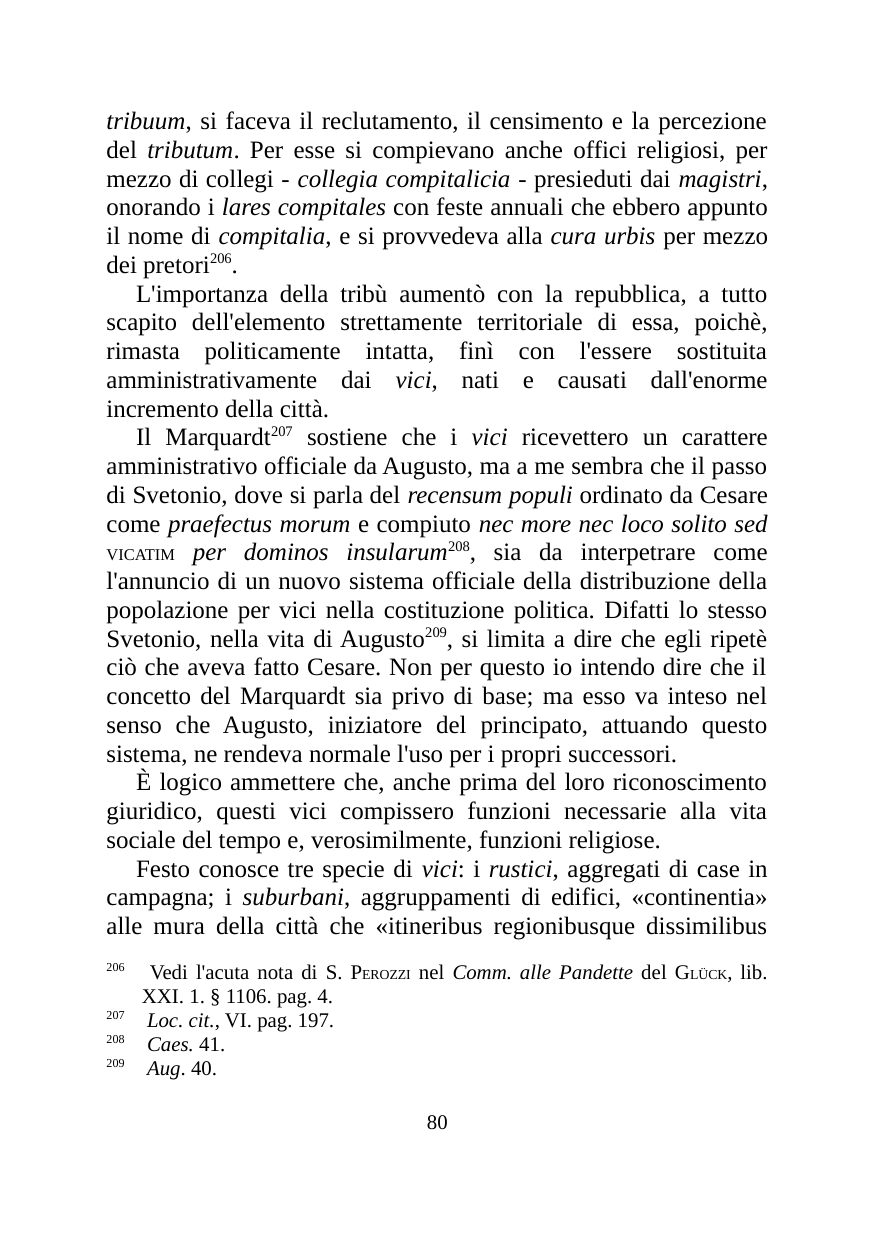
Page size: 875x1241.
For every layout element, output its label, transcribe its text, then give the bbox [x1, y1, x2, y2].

text Vedi l'acuta nota di S. Perozzi nel Comm. alle Pandette del Glück, lib. XXI. 1. § 1106. pag. 4. [106, 960, 768, 1008]
text Aug. 40. [106, 1056, 768, 1080]
text Festo conosce tre specie di vici: i rustici, aggregati di case in campagna; i suburbani, aggruppamenti di edifici, «continentia» alle mura della città che «itineribus regionibusque dissimilibus [106, 854, 768, 940]
text Loc. cit., VI. pag. 197. [106, 1008, 768, 1032]
text Il Marquardt sostiene che i vici ricevettero un carattere amministrativo officiale da Augusto, ma a me sembra che il passo di Svetonio, dove si parla del recensum populi ordinato da Cesare come praefectus morum e compiuto nec more nec loco solito sed vicatim per dominos insularum, sia da interpetrare come l'annuncio di un nuovo sistema officiale della distribuzione della popolazione per vici nella costituzione politica. Difatti lo stesso Svetonio, nella vita di Augusto, si limita a dire che egli ripetè ciò che aveva fatto Cesare. Non per questo io intendo dire che il concetto del Marquardt sia privo di base; ma esso va inteso nel senso che Augusto, iniziatore del principato, attuando questo sistema, ne rendeva normale l'uso per i propri successori. [106, 422, 768, 767]
text tribuum, si faceva il reclutamento, il censimento e la percezione del tributum. Per esse si compievano anche offici religiosi, per mezzo di collegi - collegia compitalicia - presieduti dai magistri, onorando i lares compitales con feste annuali che ebbero appunto il nome di compitalia, e si provvedeva alla cura urbis per mezzo dei pretori. [106, 106, 768, 279]
text È logico ammettere che, anche prima del loro riconoscimento giuridico, questi vici compissero funzioni necessarie alla vita sociale del tempo e, verosimilmente, funzioni religiose. [106, 767, 768, 854]
text L'importanza della tribù aumentò con la repubblica, a tutto scapito dell'elemento strettamente territoriale di essa, poichè, rimasta politicamente intatta, finì con l'essere sostituita amministrativamente dai vici, nati e causati dall'enorme incremento della città. [106, 279, 768, 422]
text Caes. 41. [106, 1032, 768, 1056]
